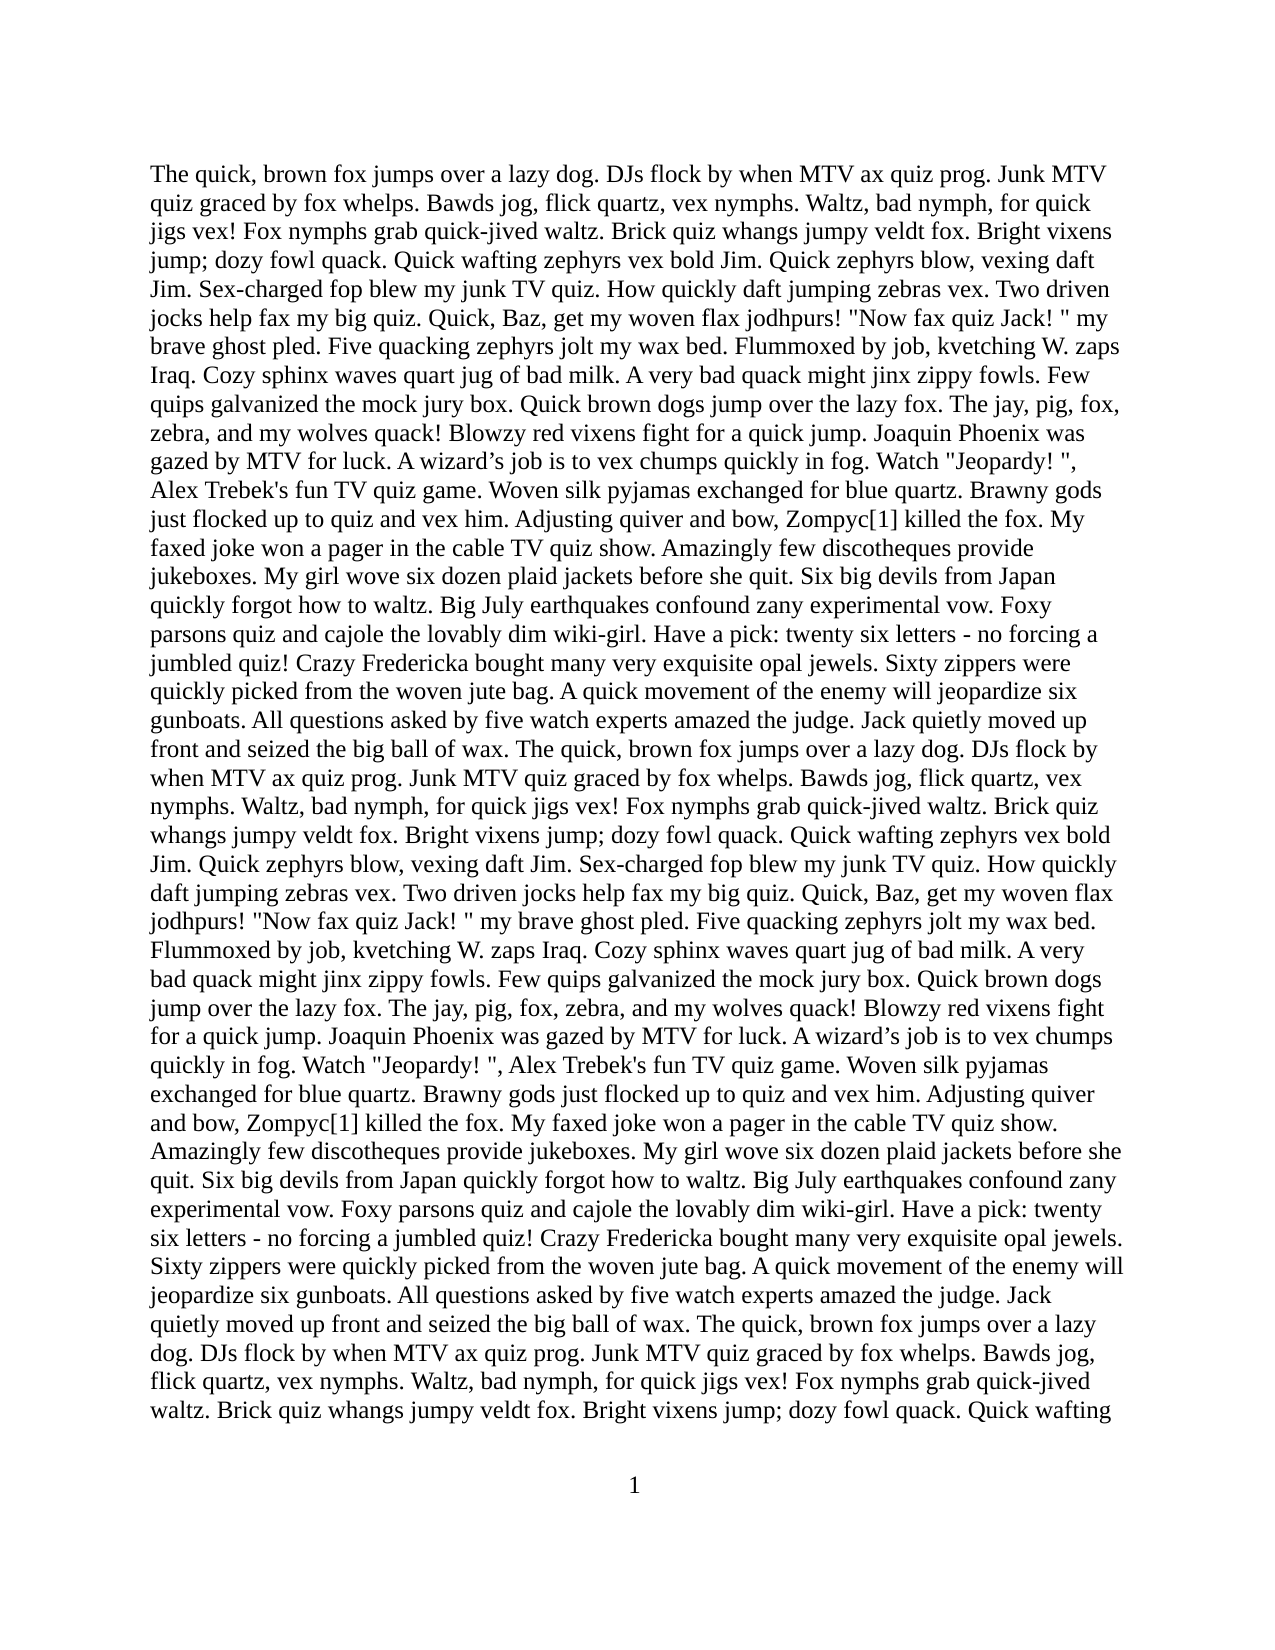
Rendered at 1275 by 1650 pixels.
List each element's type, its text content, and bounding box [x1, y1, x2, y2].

text The quick, brown fox jumps over a lazy dog. DJs flock by when MTV ax quiz prog. Junk MTV quiz graced by fox whelps. Bawds jog, flick quartz, vex nymphs. Waltz, bad nymph, for quick jigs vex! Fox nymphs grab quick-jived waltz. Brick quiz whangs jumpy veldt fox. Bright vixens jump; dozy fowl quack. Quick wafting zephyrs vex bold Jim. Quick zephyrs blow, vexing daft Jim. Sex-charged fop blew my junk TV quiz. How quickly daft jumping zebras vex. Two driven jocks help fax my big quiz. Quick, Baz, get my woven flax jodhpurs! "Now fax quiz Jack! " my brave ghost pled. Five quacking zephyrs jolt my wax bed. Flummoxed by job, kvetching W. zaps Iraq. Cozy sphinx waves quart jug of bad milk. A very bad quack might jinx zippy fowls. Few quips galvanized the mock jury box. Quick brown dogs jump over the lazy fox. The jay, pig, fox, zebra, and my wolves quack! Blowzy red vixens fight for a quick jump. Joaquin Phoenix was gazed by MTV for luck. A wizard’s job is to vex chumps quickly in fog. Watch "Jeopardy! ", Alex Trebek's fun TV quiz game. Woven silk pyjamas exchanged for blue quartz. Brawny gods just flocked up to quiz and vex him. Adjusting quiver and bow, Zompyc[1] killed the fox. My faxed joke won a pager in the cable TV quiz show. Amazingly few discotheques provide jukeboxes. My girl wove six dozen plaid jackets before she quit. Six big devils from Japan quickly forgot how to waltz. Big July earthquakes confound zany experimental vow. Foxy parsons quiz and cajole the lovably dim wiki-girl. Have a pick: twenty six letters - no forcing a jumbled quiz! Crazy Fredericka bought many very exquisite opal jewels. Sixty zippers were quickly picked from the woven jute bag. A quick movement of the enemy will jeopardize six gunboats. All questions asked by five watch experts amazed the judge. Jack quietly moved up front and seized the big ball of wax. The quick, brown fox jumps over a lazy dog. DJs flock by when MTV ax quiz prog. Junk MTV quiz graced by fox whelps. Bawds jog, flick quartz, vex nymphs. Waltz, bad nymph, for quick jigs vex! Fox nymphs grab quick-jived waltz. Brick quiz whangs jumpy veldt fox. Bright vixens jump; dozy fowl quack. Quick wafting zephyrs vex bold Jim. Quick zephyrs blow, vexing daft Jim. Sex-charged fop blew my junk TV quiz. How quickly daft jumping zebras vex. Two driven jocks help fax my big quiz. Quick, Baz, get my woven flax jodhpurs! "Now fax quiz Jack! " my brave ghost pled. Five quacking zephyrs jolt my wax bed. Flummoxed by job, kvetching W. zaps Iraq. Cozy sphinx waves quart jug of bad milk. A very bad quack might jinx zippy fowls. Few quips galvanized the mock jury box. Quick brown dogs jump over the lazy fox. The jay, pig, fox, zebra, and my wolves quack! Blowzy red vixens fight for a quick jump. Joaquin Phoenix was gazed by MTV for luck. A wizard’s job is to vex chumps quickly in fog. Watch "Jeopardy! ", Alex Trebek's fun TV quiz game. Woven silk pyjamas exchanged for blue quartz. Brawny gods just flocked up to quiz and vex him. Adjusting quiver and bow, Zompyc[1] killed the fox. My faxed joke won a pager in the cable TV quiz show. Amazingly few discotheques provide jukeboxes. My girl wove six dozen plaid jackets before she quit. Six big devils from Japan quickly forgot how to waltz. Big July earthquakes confound zany experimental vow. Foxy parsons quiz and cajole the lovably dim wiki-girl. Have a pick: twenty six letters - no forcing a jumbled quiz! Crazy Fredericka bought many very exquisite opal jewels. Sixty zippers were quickly picked from the woven jute bag. A quick movement of the enemy will jeopardize six gunboats. All questions asked by five watch experts amazed the judge. Jack quietly moved up front and seized the big ball of wax. The quick, brown fox jumps over a lazy dog. DJs flock by when MTV ax quiz prog. Junk MTV quiz graced by fox whelps. Bawds jog, flick quartz, vex nymphs. Waltz, bad nymph, for quick jigs vex! Fox nymphs grab quick-jived waltz. Brick quiz whangs jumpy veldt fox. Bright vixens jump; dozy fowl quack. Quick wafting [150, 159, 1125, 1424]
